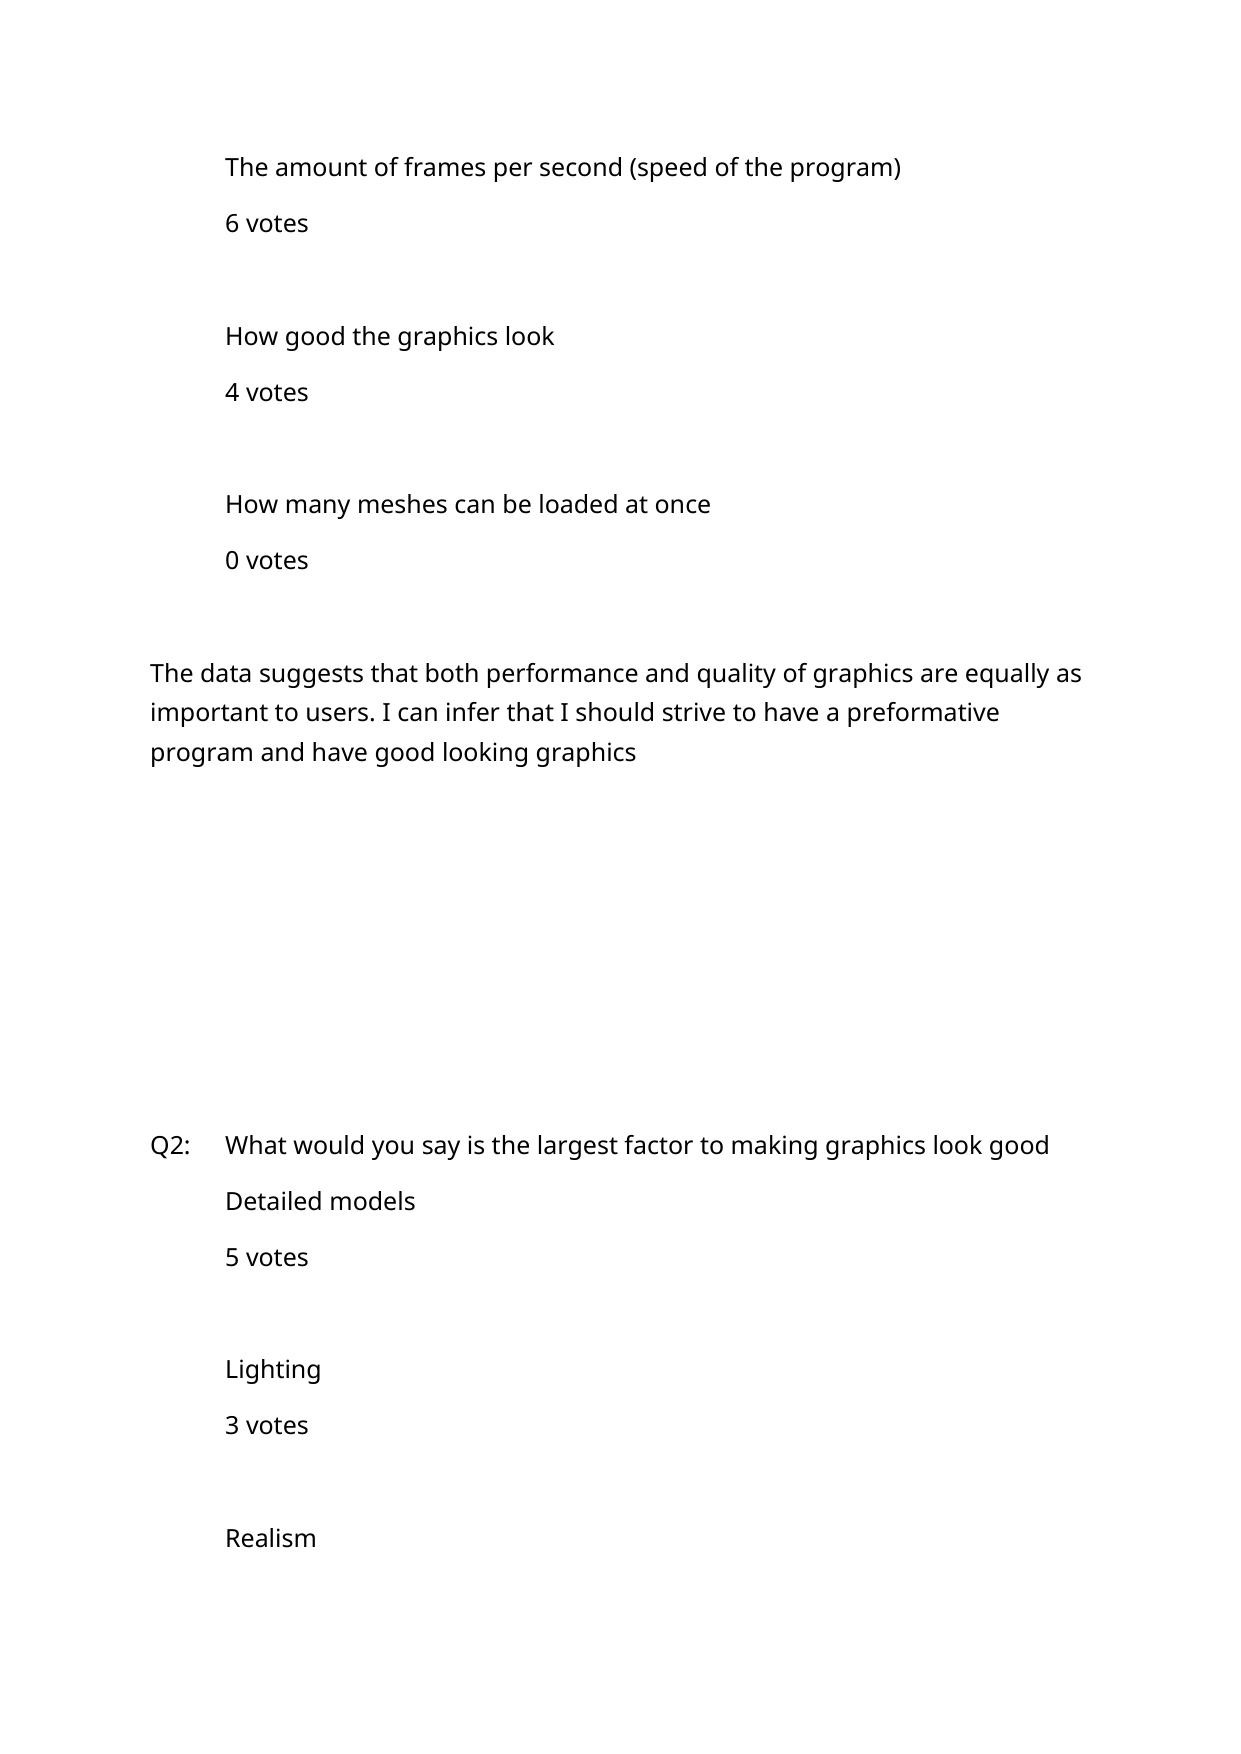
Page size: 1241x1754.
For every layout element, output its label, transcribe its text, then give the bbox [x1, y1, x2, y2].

text Realism [150, 1520, 1090, 1554]
text The amount of frames per second (speed of the program) [150, 150, 1090, 184]
text 4 votes [150, 374, 1090, 409]
text 3 votes [150, 1408, 1090, 1442]
text Q2: What would you say is the largest factor to making graphics look good [150, 1127, 1090, 1161]
text 0 votes [150, 543, 1090, 577]
text The data suggests that both performance and quality of graphics are equally as important to users. I can infer that I should strive to have a preformative program and have good looking graphics [150, 655, 1090, 768]
text How good the graphics look [150, 318, 1090, 352]
text Detailed models [150, 1183, 1090, 1217]
text 6 votes [150, 206, 1090, 240]
text Lighting [150, 1352, 1090, 1386]
text 5 votes [150, 1239, 1090, 1274]
text How many meshes can be loaded at once [150, 487, 1090, 521]
